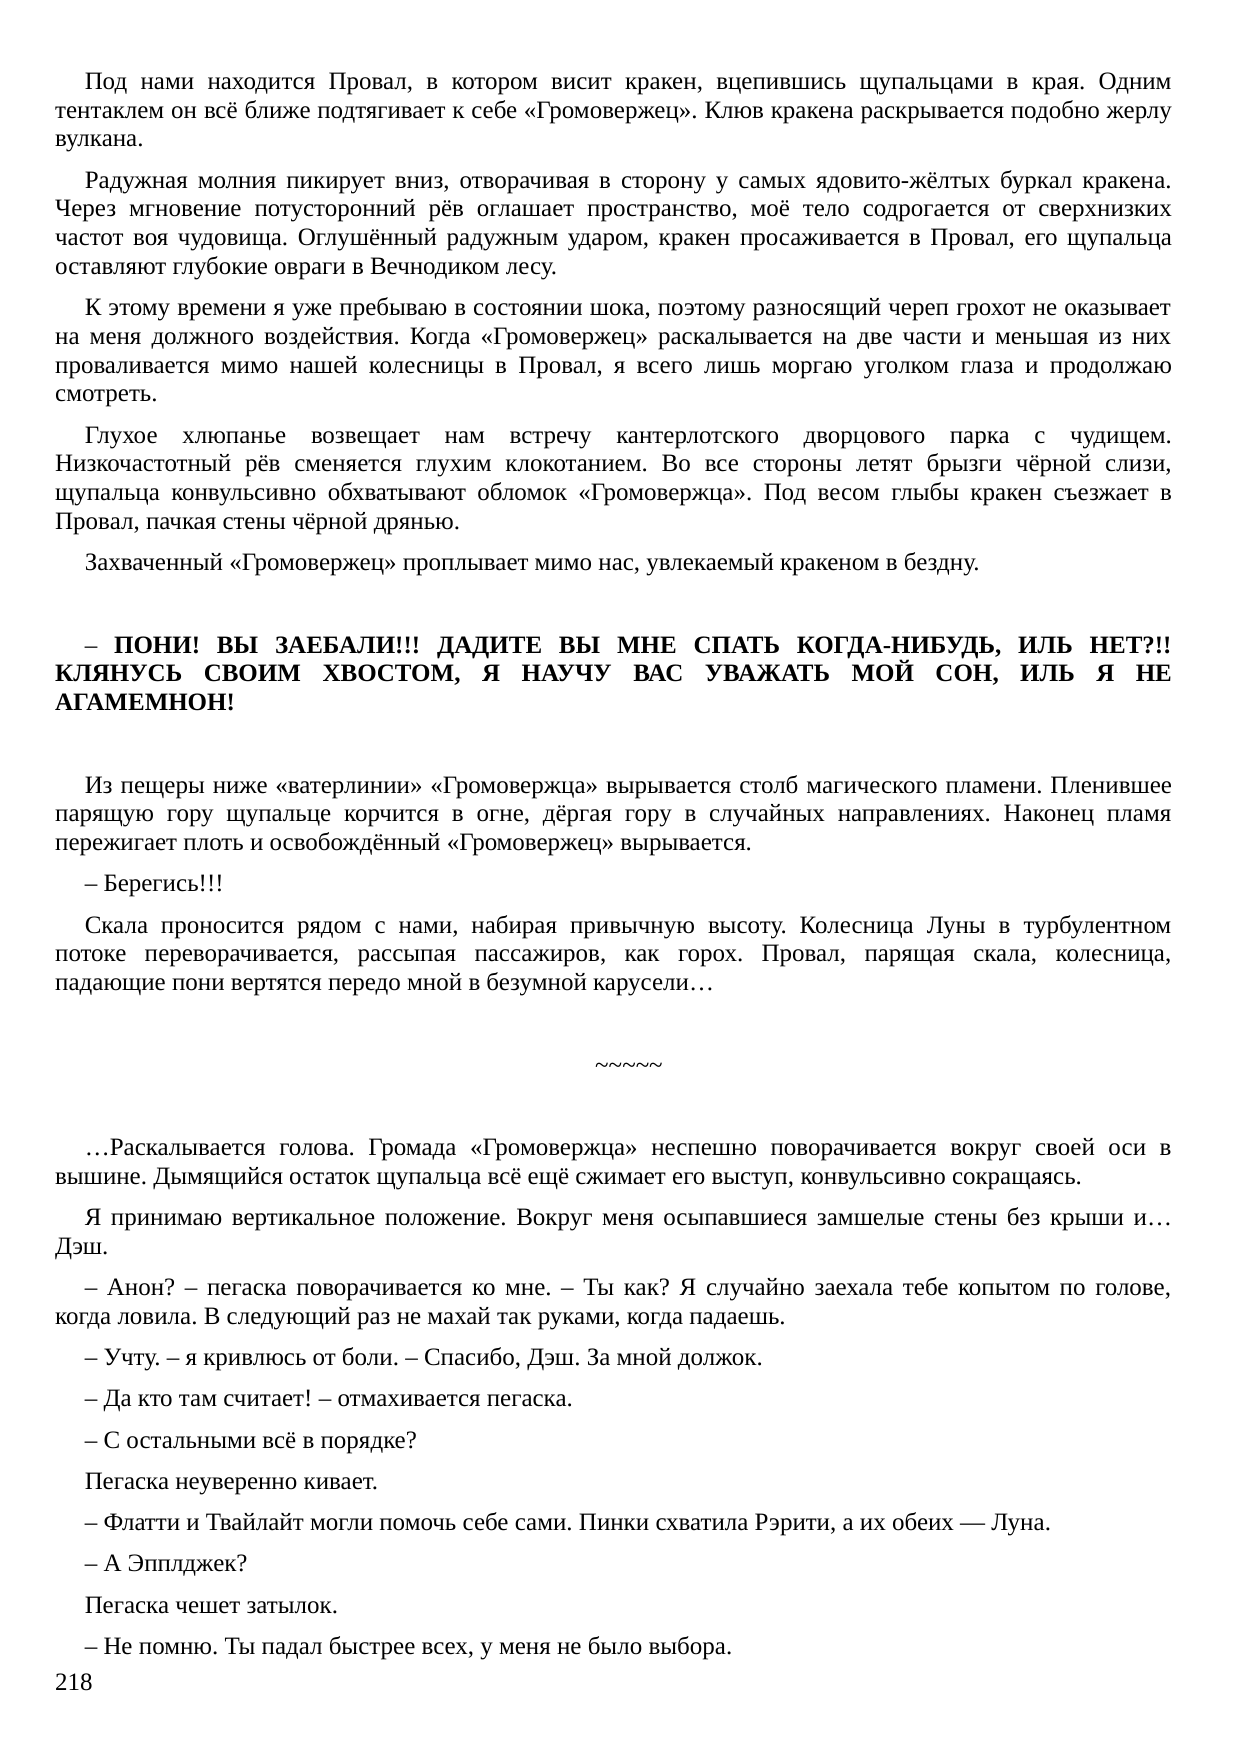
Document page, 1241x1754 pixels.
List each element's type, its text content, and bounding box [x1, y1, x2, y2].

text Под нами находится Провал, в котором висит кракен, вцепившись щупальцами в края. Одним тентаклем он всё ближе подтягивает к себе «Громовержец». Клюв кракена раскрывается подобно жерлу вулкана. [55, 66, 1173, 152]
text – С остальными всё в порядке? [55, 1425, 1173, 1453]
text – Флатти и Твайлайт могли помочь себе сами. Пинки схватила Рэрити, а их обеих — Луна. [55, 1507, 1173, 1536]
text – Учту. – я кривлюсь от боли. – Спасибо, Дэш. За мной должок. [55, 1342, 1173, 1371]
text – Анон? – пегаска поворачивается ко мне. – Ты как? Я случайно заехала тебе копытом по голове, когда ловила. В следующий раз не махай так руками, когда падаешь. [55, 1272, 1173, 1330]
text – Берегись!!! [55, 868, 1173, 897]
text Радужная молния пикирует вниз, отворачивая в сторону у самых ядовито-жёлтых буркал кракена. Через мгновение потусторонний рёв оглашает пространство, моё тело содрогается от сверхнизких частот воя чудовища. Оглушённый радужным ударом, кракен просаживается в Провал, его щупальца оставляют глубокие овраги в Вечнодиком лесу. [55, 165, 1173, 280]
text – А Эпплджек? [55, 1548, 1173, 1577]
text …Раскалывается голова. Громада «Громовержца» неспешно поворачивается вокруг своей оси в вышине. Дымящийся остаток щупальца всё ещё сжимает его выступ, конвульсивно сокращаясь. [55, 1132, 1173, 1190]
text Пегаска неуверенно кивает. [55, 1466, 1173, 1495]
text Пегаска чешет затылок. [55, 1590, 1173, 1618]
text Я принимаю вертикальное положение. Вокруг меня осыпавшиеся замшелые стены без крыши и… Дэш. [55, 1202, 1173, 1260]
text – Да кто там считает! – отмахивается пегаска. [55, 1383, 1173, 1412]
text Из пещеры ниже «ватерлинии» «Громовержца» вырывается столб магического пламени. Пленившее парящую гору щупальце корчится в огне, дёргая гору в случайных направлениях. Наконец пламя пережигает плоть и освобождённый «Громовержец» вырывается. [55, 770, 1173, 856]
text – ПОНИ! ВЫ ЗАЕБАЛИ!!! ДАДИТЕ ВЫ МНЕ СПАТЬ КОГДА-НИБУДЬ, ИЛЬ НЕТ?!! КЛЯНУСЬ СВОИМ ХВОСТОМ, Я НАУЧУ ВАС УВАЖАТЬ МОЙ СОН, ИЛЬ Я НЕ АГАМЕМНОН! [55, 630, 1173, 716]
text Скала проносится рядом с нами, набирая привычную высоту. Колесница Луны в турбулентном потоке переворачивается, рассыпая пассажиров, как горох. Провал, парящая скала, колесница, падающие пони вертятся передо мной в безумной карусели… [55, 910, 1173, 996]
text Захваченный «Громовержец» проплывает мимо нас, увлекаемый кракеном в бездну. [55, 547, 1173, 576]
text – Не помню. Ты падал быстрее всех, у меня не было выбора. [55, 1631, 1173, 1660]
text ~~~~~ [55, 1050, 1173, 1078]
text К этому времени я уже пребываю в состоянии шока, поэтому разносящий череп грохот не оказывает на меня должного воздействия. Когда «Громовержец» раскалывается на две части и меньшая из них проваливается мимо нашей колесницы в Провал, я всего лишь моргаю уголком глаза и продолжаю смотреть. [55, 292, 1173, 407]
text Глухое хлюпанье возвещает нам встречу кантерлотского дворцового парка с чудищем. Низкочастотный рёв сменяется глухим клокотанием. Во все стороны летят брызги чёрной слизи, щупальца конвульсивно обхватывают обломок «Громовержца». Под весом глыбы кракен съезжает в Провал, пачкая стены чёрной дрянью. [55, 420, 1173, 535]
